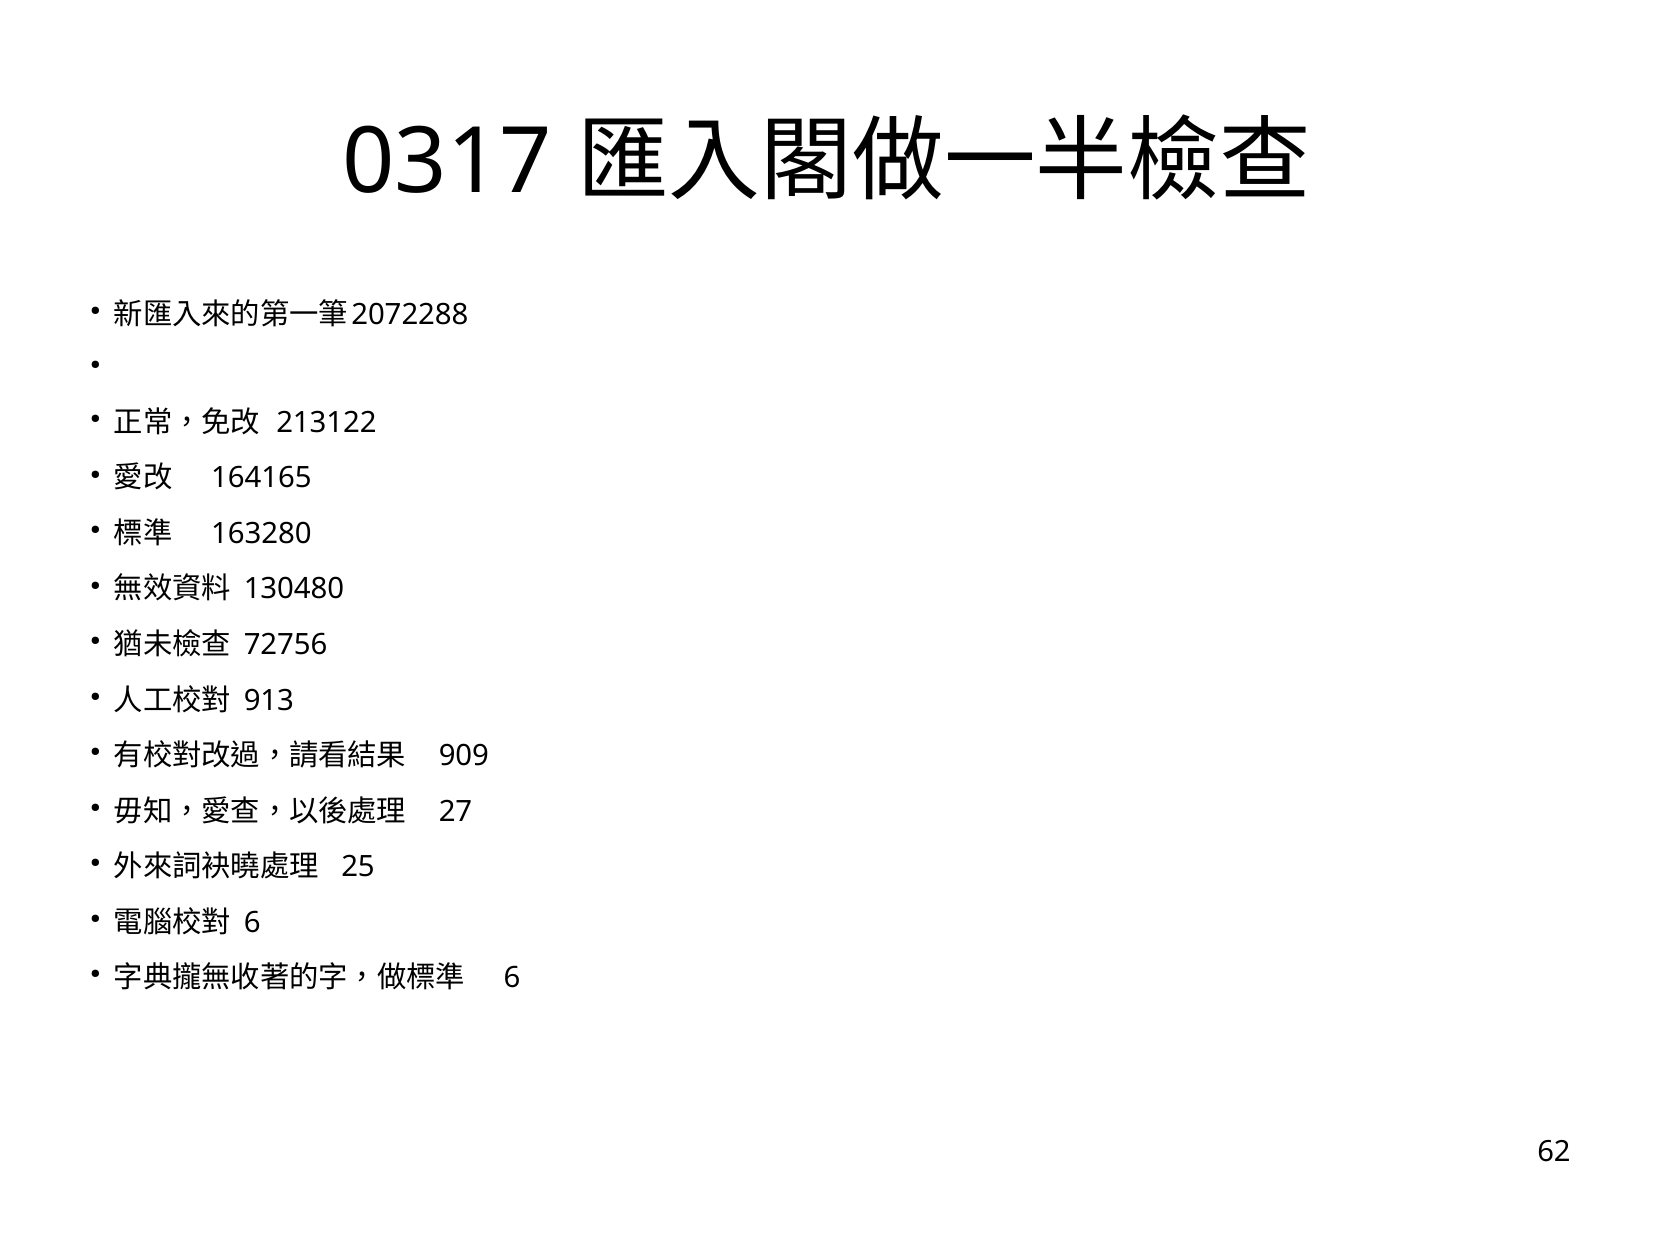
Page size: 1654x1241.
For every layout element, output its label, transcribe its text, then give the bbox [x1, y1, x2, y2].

title 0317匯入閣做一半檢查 [82, 49, 1571, 257]
list 新匯入來的第一筆2072288 正常，免改 213122 愛改 164165 標準 163280 無效資料 130480 猶未檢查 72756 人工校對 913 有校對改過，請看結果 909 毋知，愛查，以後處理 27 外來詞袂曉處理 25 電腦校對 6 字典攏無收著的字，做標準 6 [82, 290, 1538, 1010]
